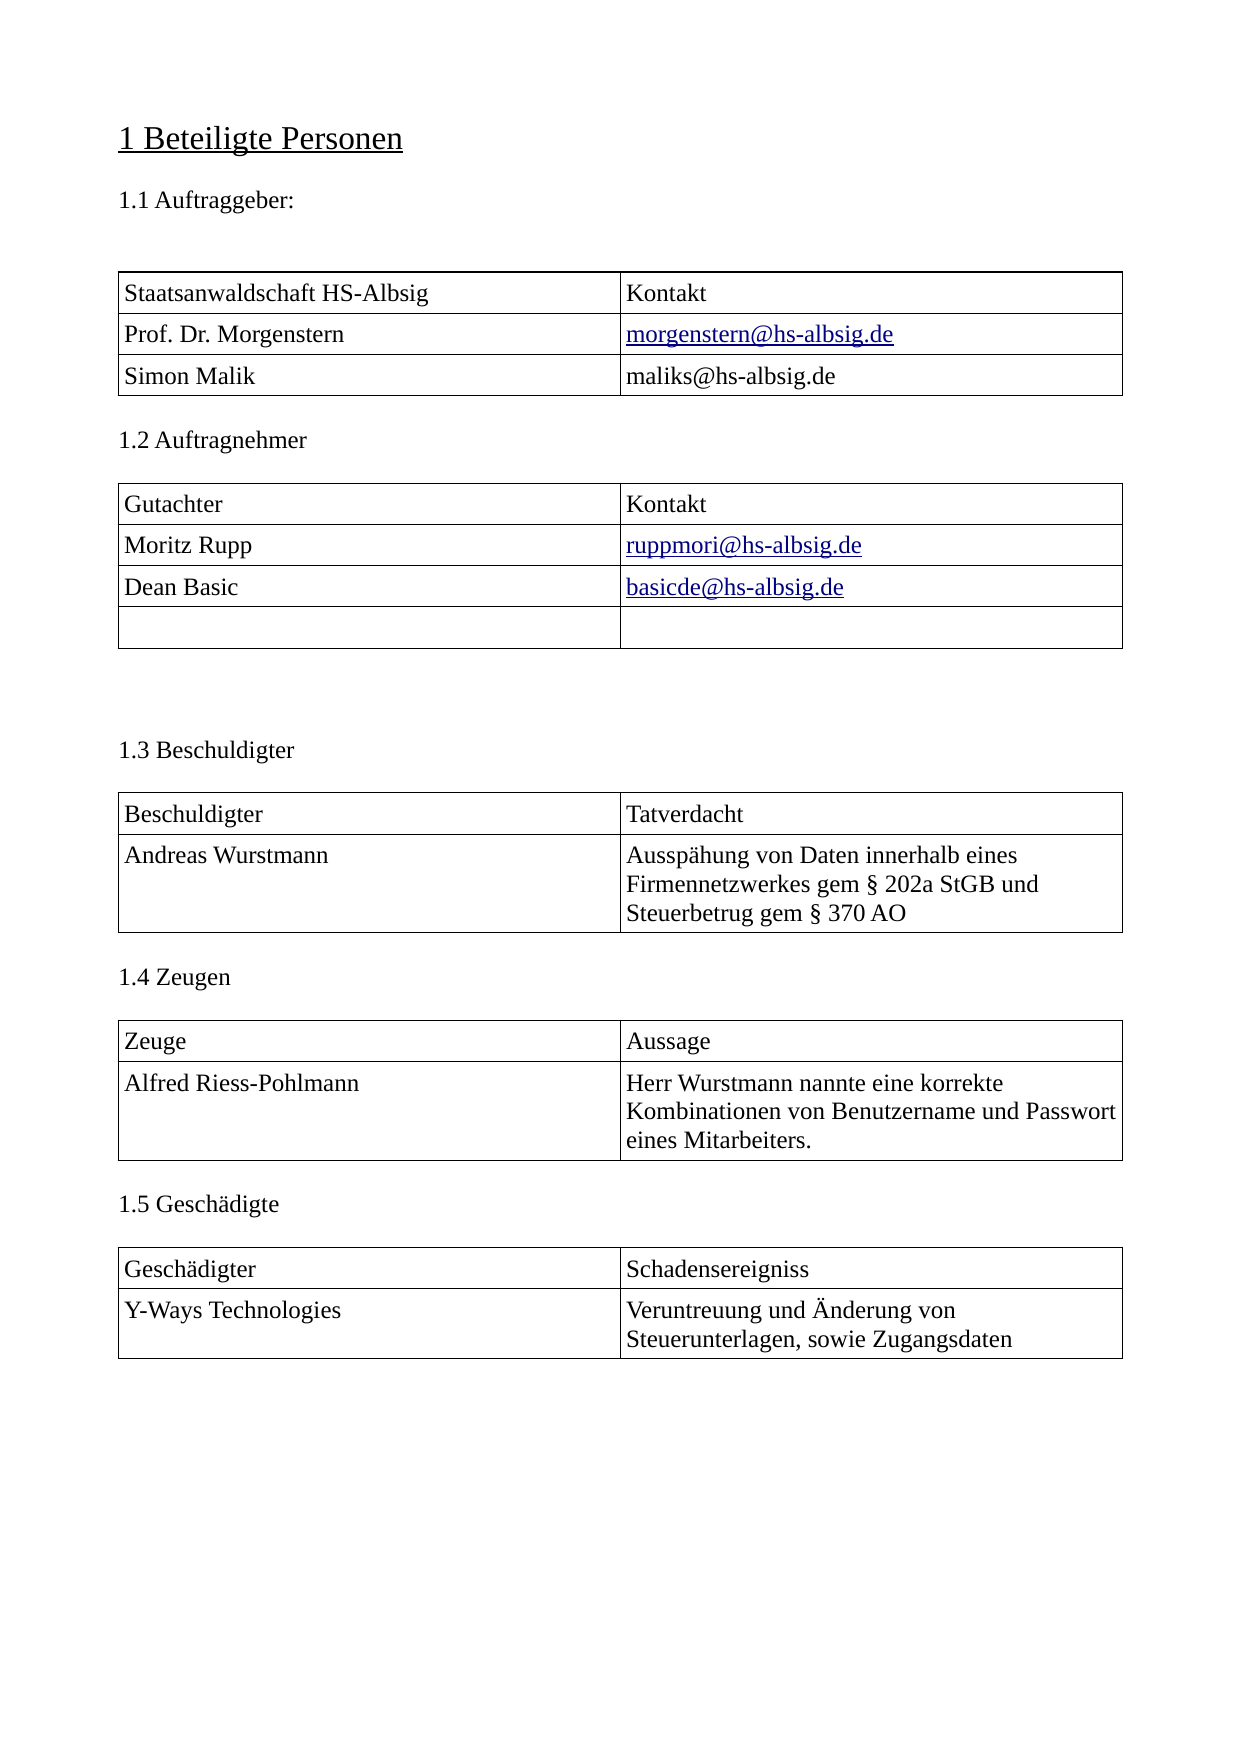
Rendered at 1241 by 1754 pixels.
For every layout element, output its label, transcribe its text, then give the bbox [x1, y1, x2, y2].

table_cell morgenstern@hs-albsig.de [621, 314, 1122, 354]
table_cell ruppmori@hs-albsig.de [621, 525, 1122, 565]
table_cell [621, 607, 1122, 647]
table_header Beschuldigter [119, 793, 620, 833]
table_header Geschädigter [119, 1248, 620, 1288]
table_cell Dean Basic [119, 566, 620, 606]
table_cell Herr Wurstmann nannte eine korrekte Kombinationen von Benutzername und Passwort eines Mitarbeiters. [621, 1062, 1122, 1159]
table_cell Andreas Wurstmann [119, 835, 620, 932]
table_cell maliks@hs-albsig.de [621, 355, 1122, 395]
table_header Kontakt [621, 484, 1122, 524]
table_header Kontakt [621, 273, 1122, 313]
table_cell Veruntreuung und Änderung von Steuerunterlagen, sowie Zugangsdaten [621, 1289, 1122, 1358]
text 1.1 Auftraggeber: [118, 185, 1122, 214]
text 1.5 Geschädigte [118, 1189, 1122, 1218]
text 1 Beteiligte Personen [118, 118, 1122, 156]
table_header Schadensereigniss [621, 1248, 1122, 1288]
table_cell Ausspähung von Daten innerhalb eines Firmennetzwerkes gem § 202a StGB und Steuerbetrug gem § 370 AO [621, 835, 1122, 932]
table_cell Y-Ways Technologies [119, 1289, 620, 1358]
table_header Zeuge [119, 1021, 620, 1061]
table_cell Prof. Dr. Morgenstern [119, 314, 620, 354]
table_header Staatsanwaldschaft HS-Albsig [119, 273, 620, 313]
text 1.3 Beschuldigter [118, 735, 1122, 763]
table_header Aussage [621, 1021, 1122, 1061]
text 1.4 Zeugen [118, 962, 1122, 991]
table_cell Alfred Riess-Pohlmann [119, 1062, 620, 1159]
table_cell Simon Malik [119, 355, 620, 395]
table_header Tatverdacht [621, 793, 1122, 833]
table_cell Moritz Rupp [119, 525, 620, 565]
table_cell basicde@hs-albsig.de [621, 566, 1122, 606]
text 1.2 Auftragnehmer [118, 425, 1122, 454]
table_header Gutachter [119, 484, 620, 524]
table_cell [119, 607, 620, 647]
